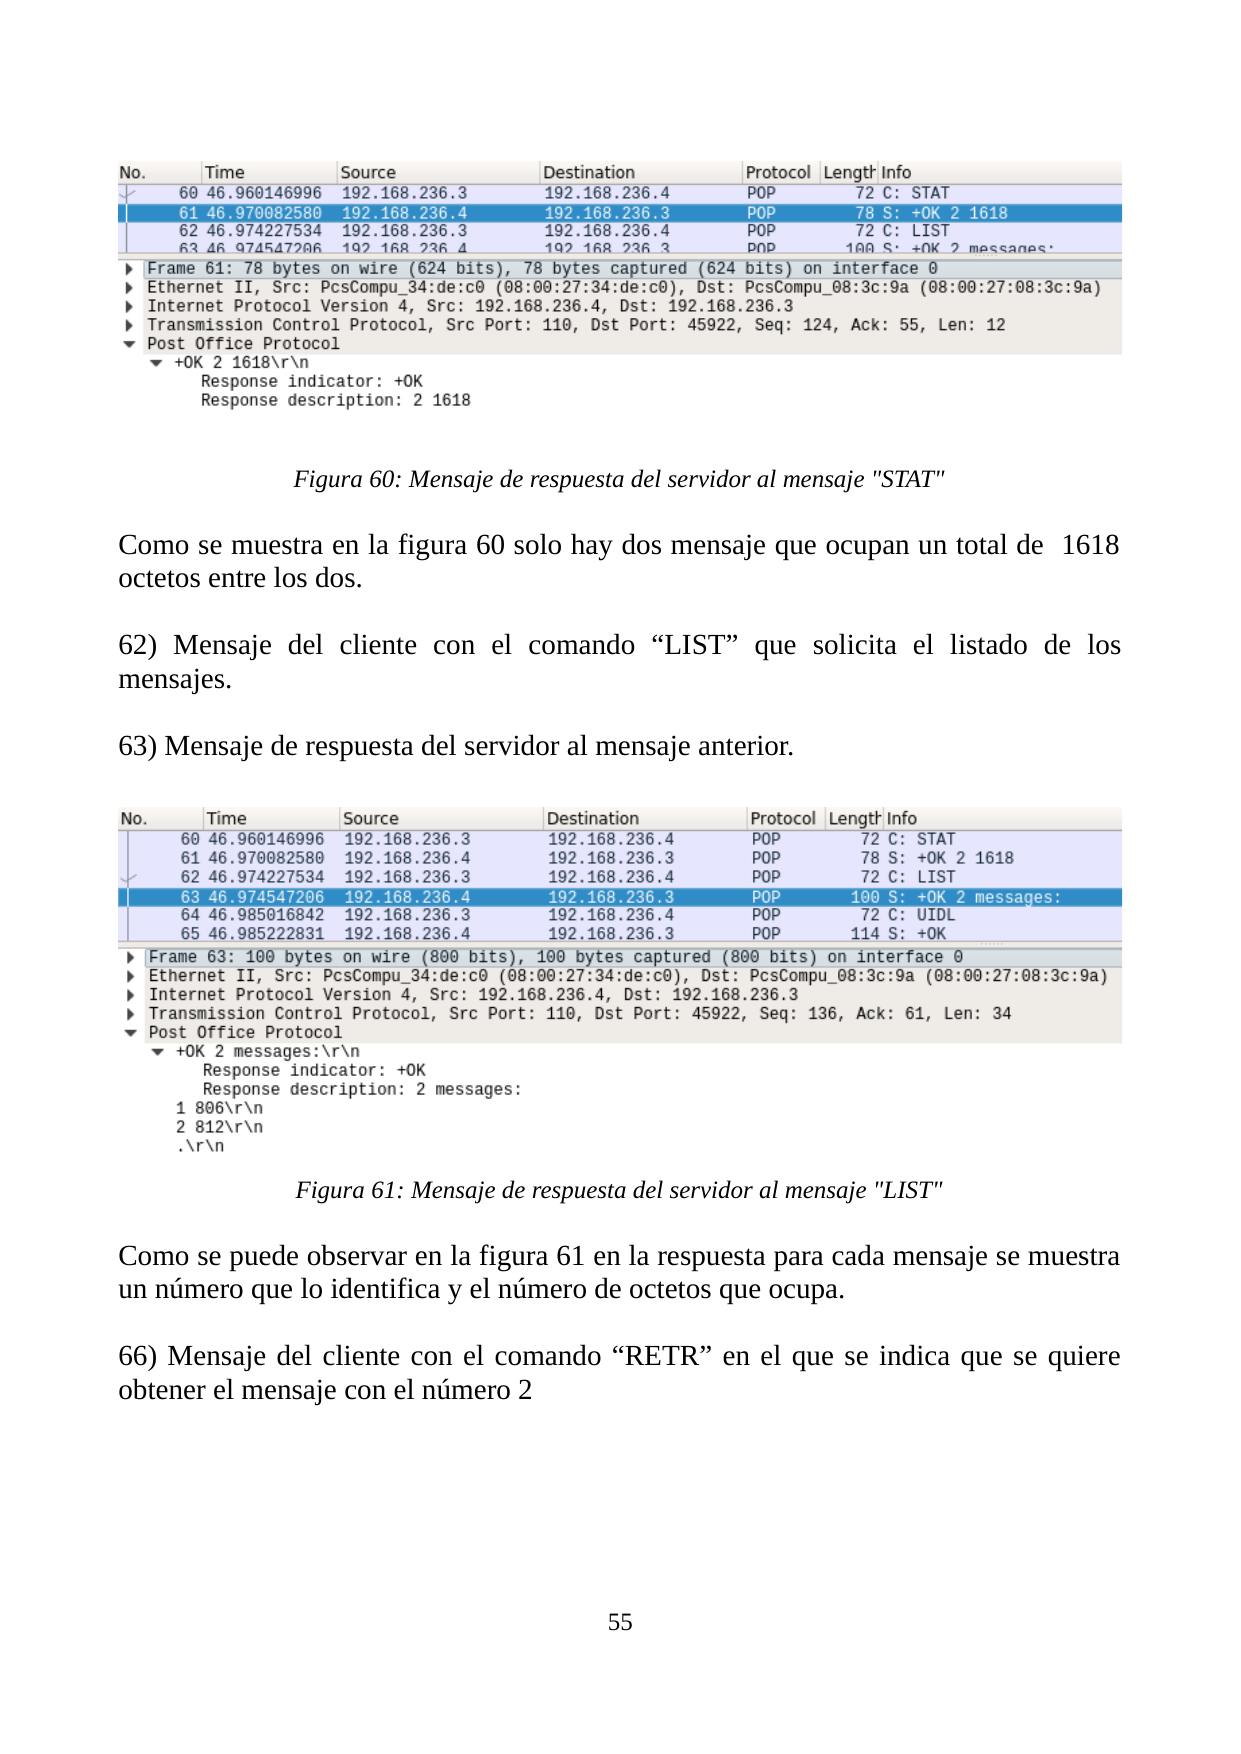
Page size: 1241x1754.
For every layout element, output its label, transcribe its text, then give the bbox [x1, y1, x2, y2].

text Como se puede observar en la figura 61 en la respuesta para cada mensaje se muestra un número que lo identifica y el número de octetos que ocupa. [118, 1238, 1122, 1305]
picture [118, 807, 1123, 1176]
text Figura 60: Mensaje de respuesta del servidor al mensaje "STAT" [118, 465, 1122, 493]
text 63) Mensaje de respuesta del servidor al mensaje anterior. [118, 728, 1122, 762]
text 66) Mensaje del cliente con el comando “RETR” en el que se indica que se quiere obtener el mensaje con el número 2 [118, 1338, 1122, 1406]
text Figura 61: Mensaje de respuesta del servidor al mensaje "LIST" [118, 1176, 1122, 1204]
text 62) Mensaje del cliente con el comando “LIST” que solicita el listado de los mensajes. [118, 627, 1122, 694]
text Como se muestra en la figura 60 solo hay dos mensaje que ocupan un total de 1618 octetos entre los dos. [118, 527, 1122, 594]
picture [118, 161, 1123, 465]
